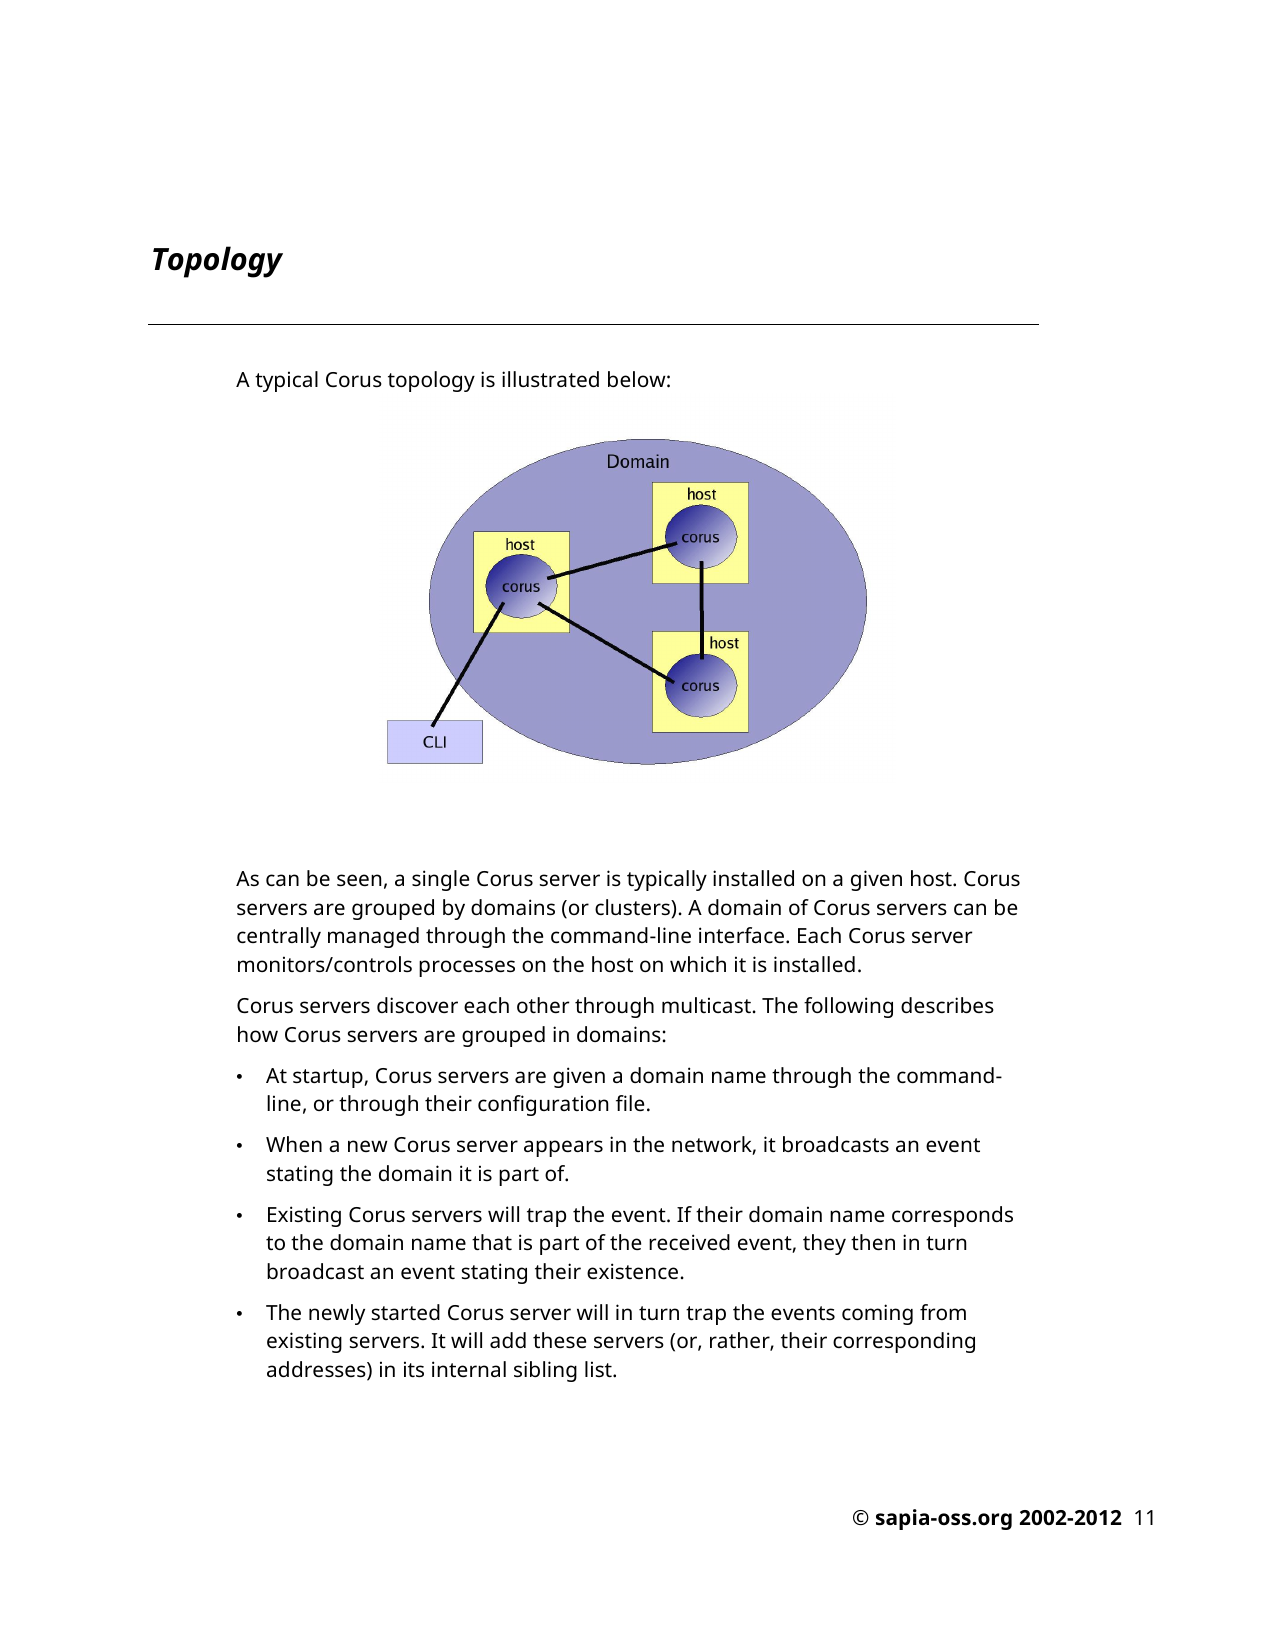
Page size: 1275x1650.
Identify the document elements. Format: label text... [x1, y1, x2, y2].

text A typical Corus topology is illustrated below: [236, 365, 1039, 394]
subtitle Topology [148, 235, 1039, 324]
list Existing Corus servers will trap the event. If their domain name corresponds to the domain name that is part of the received event, they then in turn broadcast an event stating their existence. [236, 1200, 1039, 1285]
picture [378, 393, 897, 783]
text As can be seen, a single Corus server is typically installed on a given host. Corus servers are grouped by domains (or clusters). A domain of Corus servers can be centrally managed through the command-line interface. Each Corus server monitors/controls processes on the host on which it is installed. [236, 864, 1039, 978]
text Corus servers discover each other through multicast. The following describes how Corus servers are grouped in domains: [236, 991, 1039, 1048]
list At startup, Corus servers are given a domain name through the command-line, or through their configuration file. [236, 1061, 1039, 1118]
list When a new Corus server appears in the network, it broadcasts an event stating the domain it is part of. [236, 1130, 1039, 1187]
list The newly started Corus server will in turn trap the events coming from existing servers. It will add these servers (or, rather, their corresponding addresses) in its internal sibling list. [236, 1298, 1039, 1383]
